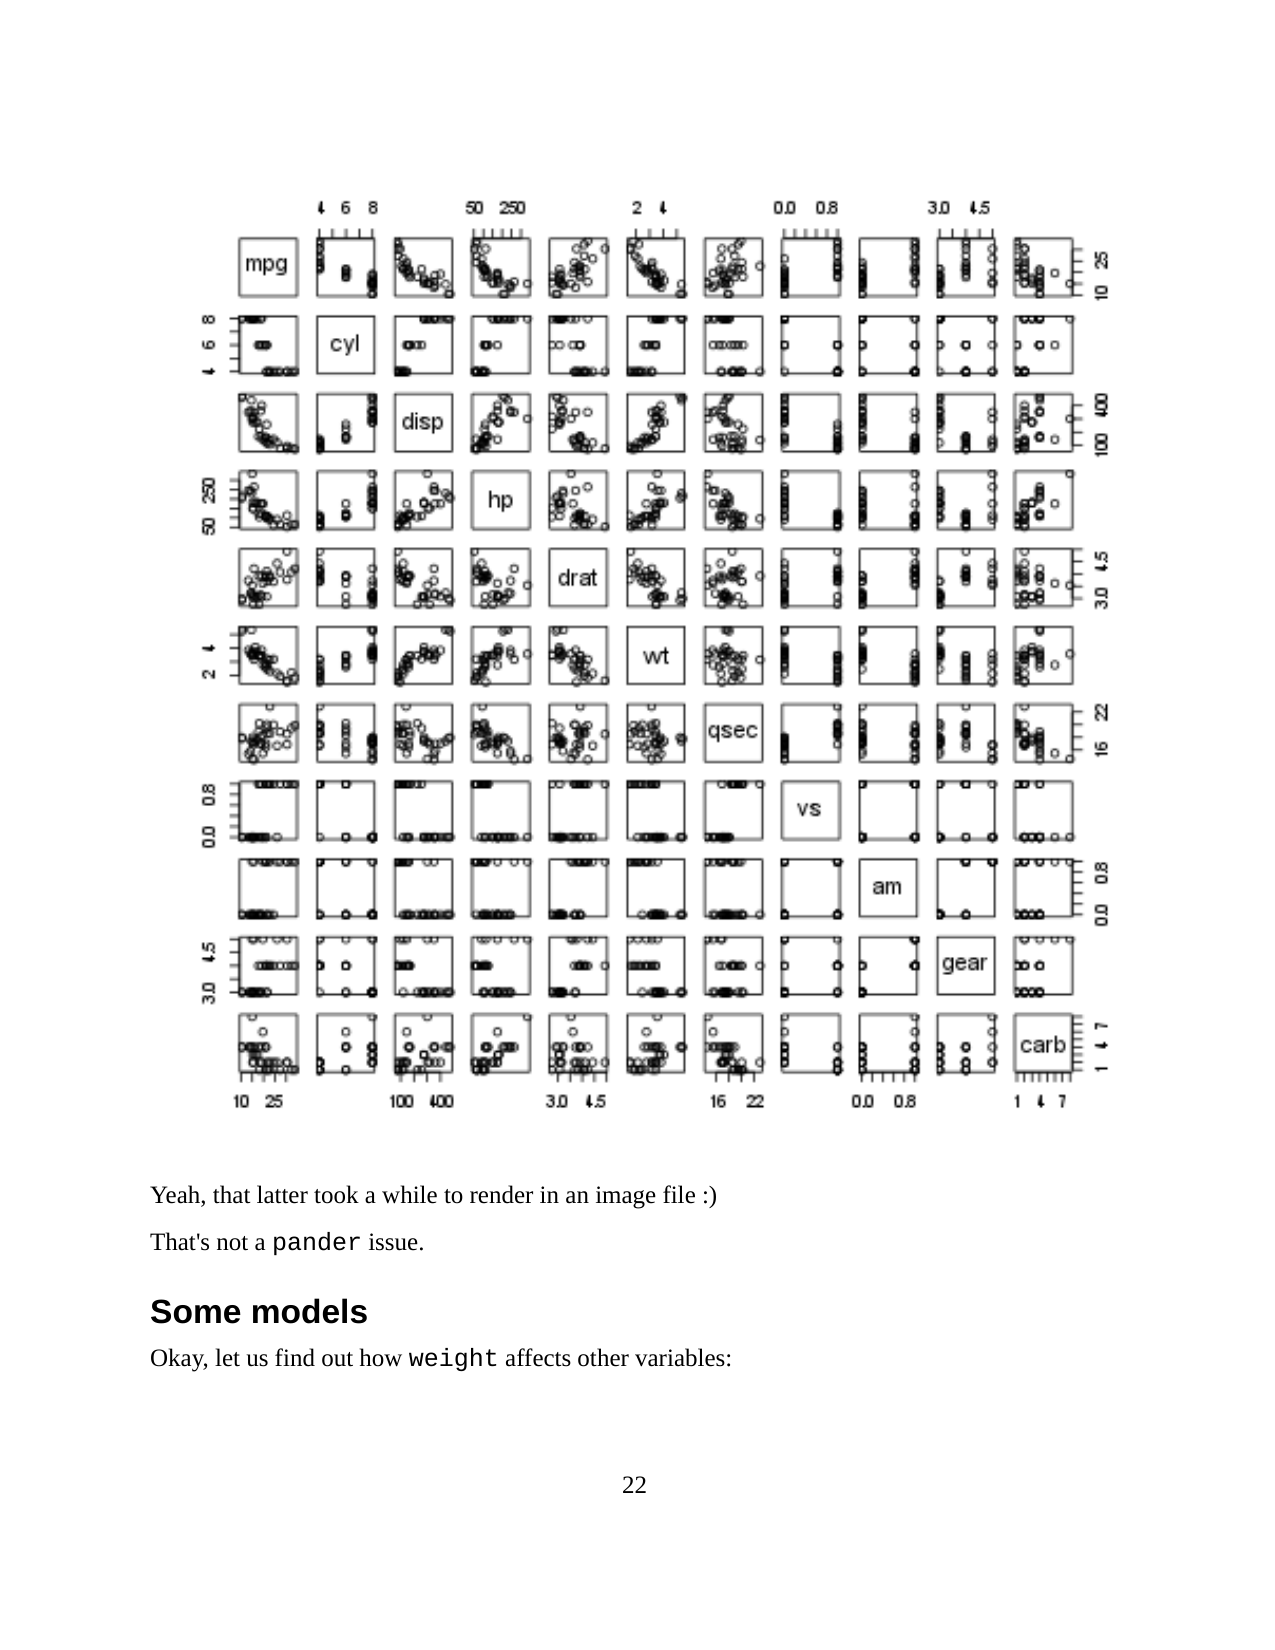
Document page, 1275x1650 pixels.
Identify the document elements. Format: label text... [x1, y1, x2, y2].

subtitle Some models [150, 1292, 1125, 1331]
picture [150, 150, 1163, 1163]
text That's not a pander issue. [150, 1227, 1125, 1258]
text Okay, let us find out how weight affects other variables: [150, 1343, 1125, 1374]
text Yeah, that latter took a while to render in an image file :) [150, 1180, 1125, 1209]
